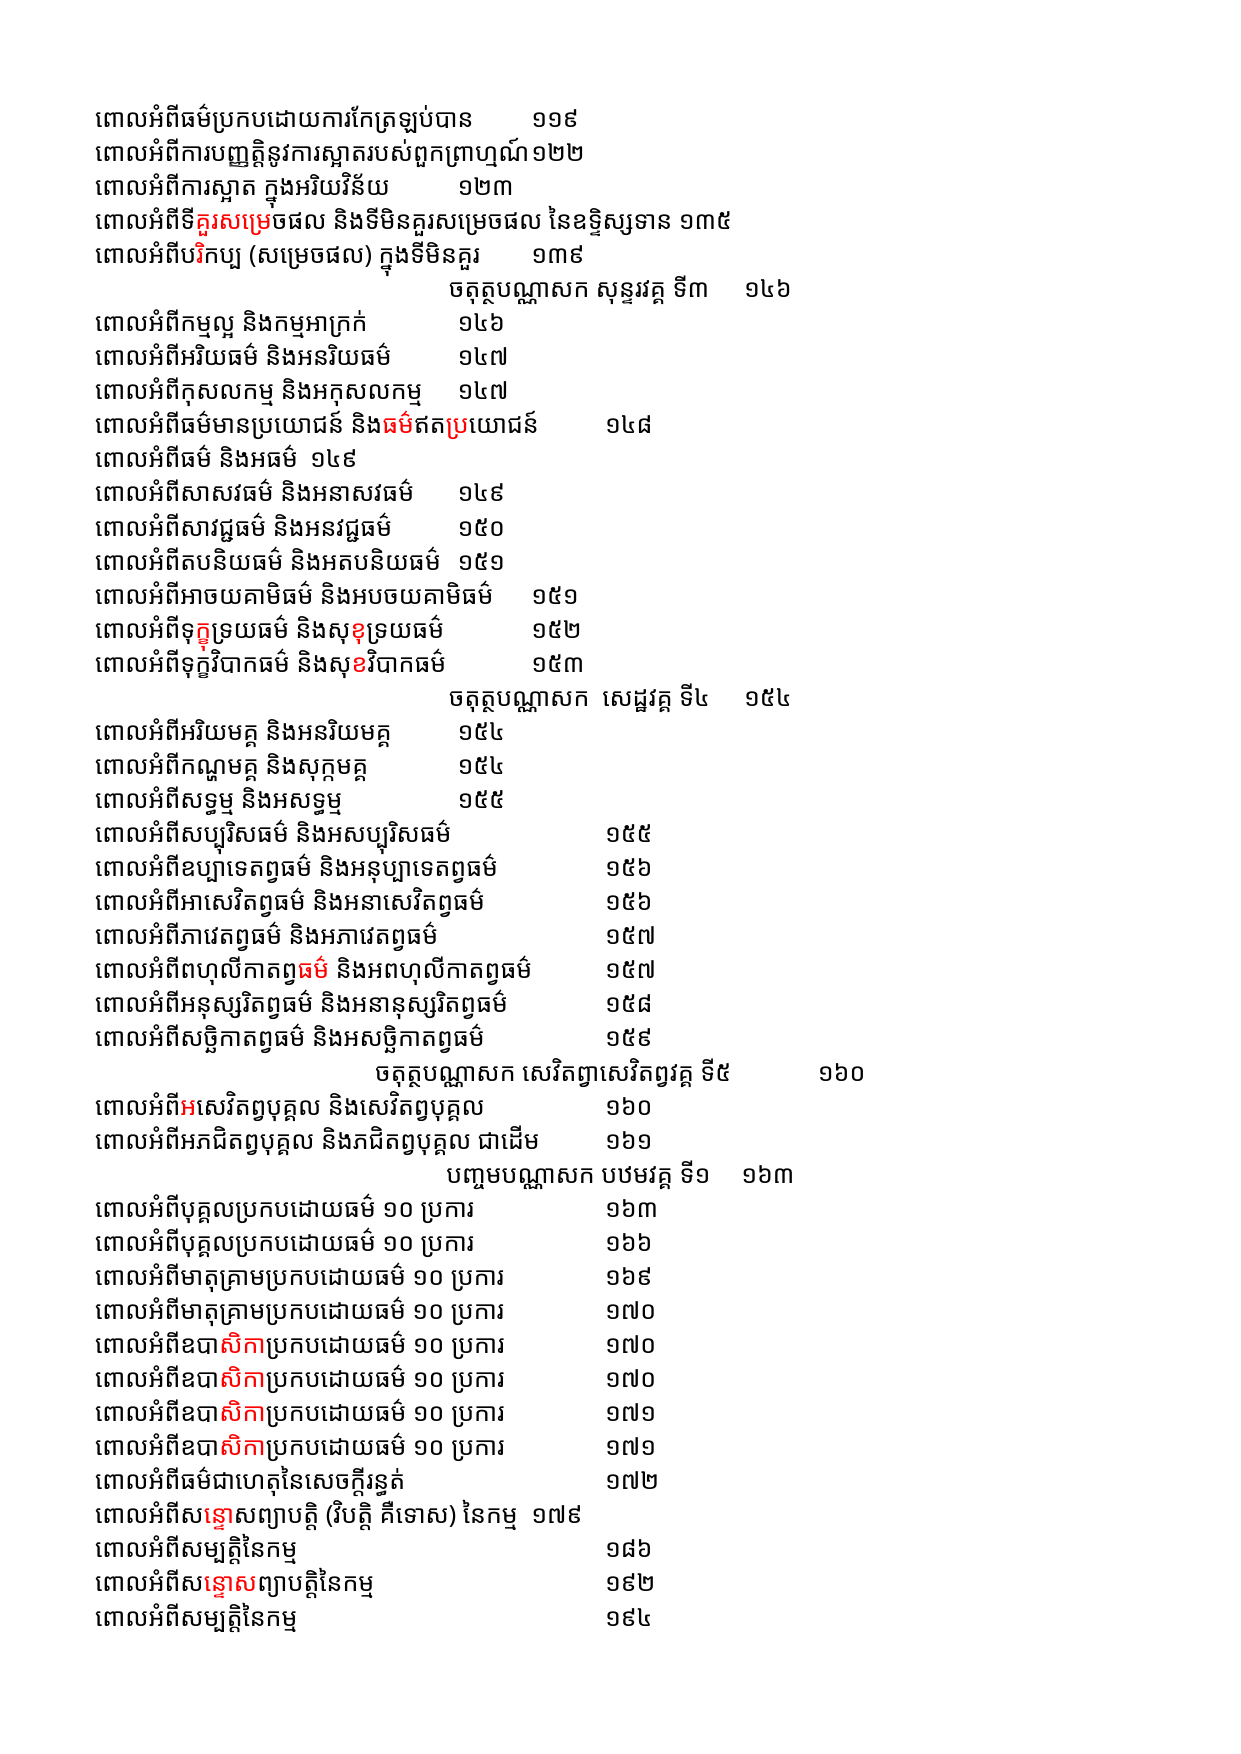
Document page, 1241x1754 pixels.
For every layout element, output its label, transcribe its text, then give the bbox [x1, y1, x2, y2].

text ពោលអំពីអនុស្សរិតព្វធម៌ និងអនានុស្សរិតព្វធម៌ ១៥៨ [88, 986, 1152, 1020]
text ពោលអំពីធម៌មានប្រយោជន៍ និងធម៌ឥតប្រយោជន៍ ១៤៨ [88, 407, 1152, 441]
text ពោលអំពីអរិយមគ្គ និងអនរិយមគ្គ ១៥៤ [88, 713, 1152, 748]
text ពោលអំពីកណ្ហមគ្គ និងសុក្កមគ្គ ១៥៤ [88, 748, 1152, 782]
text ពោលអំពីទីគួរសម្រេចផល និងទីមិនគួរសម្រេចផល នៃឧទ្ទិស្សទាន ១៣៥ [88, 203, 1152, 237]
text ពោលអំពីធម៌ជាហេតុនៃសេចក្តីរន្ធត់ ១៧២ [88, 1463, 1152, 1497]
text ពោលអំពីសច្ឆិកាតព្វធម៌ និងអសច្ឆិកាតព្វធម៌ ១៥៩ [88, 1020, 1152, 1054]
text ពោលអំពីសាសវធម៌ និងអនាសវធម៌ ១៤៩ [88, 475, 1152, 509]
text ពោលអំពីសន្ទោសព្យាបត្តិ (វិបត្តិ គឺទោស) នៃកម្ម ១៧៩ [88, 1497, 1152, 1531]
text ពោលអំពីអភជិតព្វបុគ្គល និងភជិតព្វបុគ្គល ជាដើម ១៦១ [88, 1122, 1152, 1156]
text ពោលអំពីសទ្ធម្ម និងអសទ្ធម្ម ១៥៥ [88, 782, 1152, 816]
text ពោលអំពីសាវជ្ជធម៌ និងអនវជ្ជធម៌ ១៥០ [88, 509, 1152, 543]
text ពោលអំពីឧប្បាទេតព្វធម៌ និងអនុប្បាទេតព្វធម៌ ១៥៦ [88, 850, 1152, 884]
text ពោលអំពីភាវេតព្វធម៌ និងអភាវេតព្វធម៌ ១៥៧ [88, 918, 1152, 952]
text ពោលអំពីទុក្ខវិបាកធម៌ និងសុខវិបាកធម៌ ១៥៣ [88, 645, 1152, 679]
text ពោលអំពីការស្អាត ក្នុងអរិយវិន័យ ១២៣ [88, 168, 1152, 203]
text ពោលអំពីបរិកប្ប (សម្រេចផល) ក្នុងទីមិនគួរ ១៣៩ [88, 237, 1152, 271]
text ពោលអំពីសម្បត្តិនៃកម្ម ១៨៦ [88, 1531, 1152, 1565]
text ពោលអំពីអាចយគាមិធម៌ និងអបចយគាមិធម៌ ១៥១ [88, 577, 1152, 611]
text ពោលអំពីសម្បត្តិនៃកម្ម ១៩៤ [88, 1599, 1152, 1633]
text ពោលអំពីបុគ្គលប្រកបដោយធម៌ ១០ ប្រការ ១៦៣ [88, 1190, 1152, 1224]
text ពោលអំពីអសេវិតព្វបុគ្គល និងសេវិតព្វបុគ្គល ១៦០ [88, 1088, 1152, 1122]
text ចតុត្ថបណ្ណាសក សេដ្ឋវគ្គ ទី៤ ១៥៤ [88, 679, 1152, 713]
text ពោលអំពីអរិយធម៌ និងអនរិយធម៌ ១៤៧ [88, 339, 1152, 373]
text ពោលអំពីមាតុគ្រាមប្រកបដោយធម៌ ១០ ប្រការ ១៧០ [88, 1293, 1152, 1327]
text ពោលអំពីសន្ទោសព្យាបត្តិនៃកម្ម ១៩២ [88, 1565, 1152, 1599]
text ពោលអំពីបុគ្គលប្រកបដោយធម៌ ១០ ប្រការ ១៦៦ [88, 1224, 1152, 1258]
text ពោលអំពីធម៌ប្រកបដោយការកែត្រឡប់បាន ១១៩ [88, 100, 1152, 134]
text ពោលអំពីទុក្ខុទ្រយធម៌ និងសុខុទ្រយធម៌ ១៥២ [88, 611, 1152, 645]
text ពោលអំពីអាសេវិតព្វធម៌ និងអនាសេវិតព្វធម៌ ១៥៦ [88, 884, 1152, 918]
text ពោលអំពីឧបាសិកាប្រកបដោយធម៌ ១០ ប្រការ ១៧០ [88, 1361, 1152, 1395]
text ពោលអំពីពហុលីកាតព្វធម៌ និងអពហុលីកាតព្វធម៌ ១៥៧ [88, 952, 1152, 986]
text ពោលអំពីឧបាសិកាប្រកបដោយធម៌ ១០ ប្រការ ១៧០ [88, 1327, 1152, 1361]
text ពោលអំពីតបនិយធម៌ និងអតបនិយធម៌ ១៥១ [88, 543, 1152, 577]
text ពោលអំពីមាតុគ្រាមប្រកបដោយធម៌ ១០ ប្រការ ១៦៩ [88, 1258, 1152, 1293]
text ពោលអំពីឧបាសិកាប្រកបដោយធម៌ ១០ ប្រការ ១៧១ [88, 1429, 1152, 1463]
text ពោលអំពីឧបាសិកាប្រកបដោយធម៌ ១០ ប្រការ ១៧១ [88, 1395, 1152, 1429]
text ពោលអំពីធម៌ និងអធម៌ ១៤៩ [88, 441, 1152, 475]
text ចតុត្ថបណ្ណាសក សេវិតព្វាសេវិតព្វវគ្គ ទី៥ ១៦០ [88, 1054, 1152, 1088]
text ពោលអំពីសប្បុរិសធម៌ និងអសប្បុរិសធម៌ ១៥៥ [88, 816, 1152, 850]
text បញ្ចមបណ្ណាសក បឋមវគ្គ ទី១ ១៦៣ [88, 1156, 1152, 1190]
text ចតុត្ថបណ្ណាសក សុន្ទរវគ្គ ទី៣ ១៤៦ [88, 271, 1152, 305]
text ពោលអំពីការបញ្ញត្តិនូវការស្អាតរបស់ពួកព្រាហ្មណ៍ ១២២ [88, 134, 1152, 168]
text ពោលអំពីកុសលកម្ម និងអកុសលកម្ម ១៤៧ [88, 373, 1152, 407]
text ពោលអំពីកម្មល្អ និងកម្មអាក្រក់ ១៤៦ [88, 305, 1152, 339]
